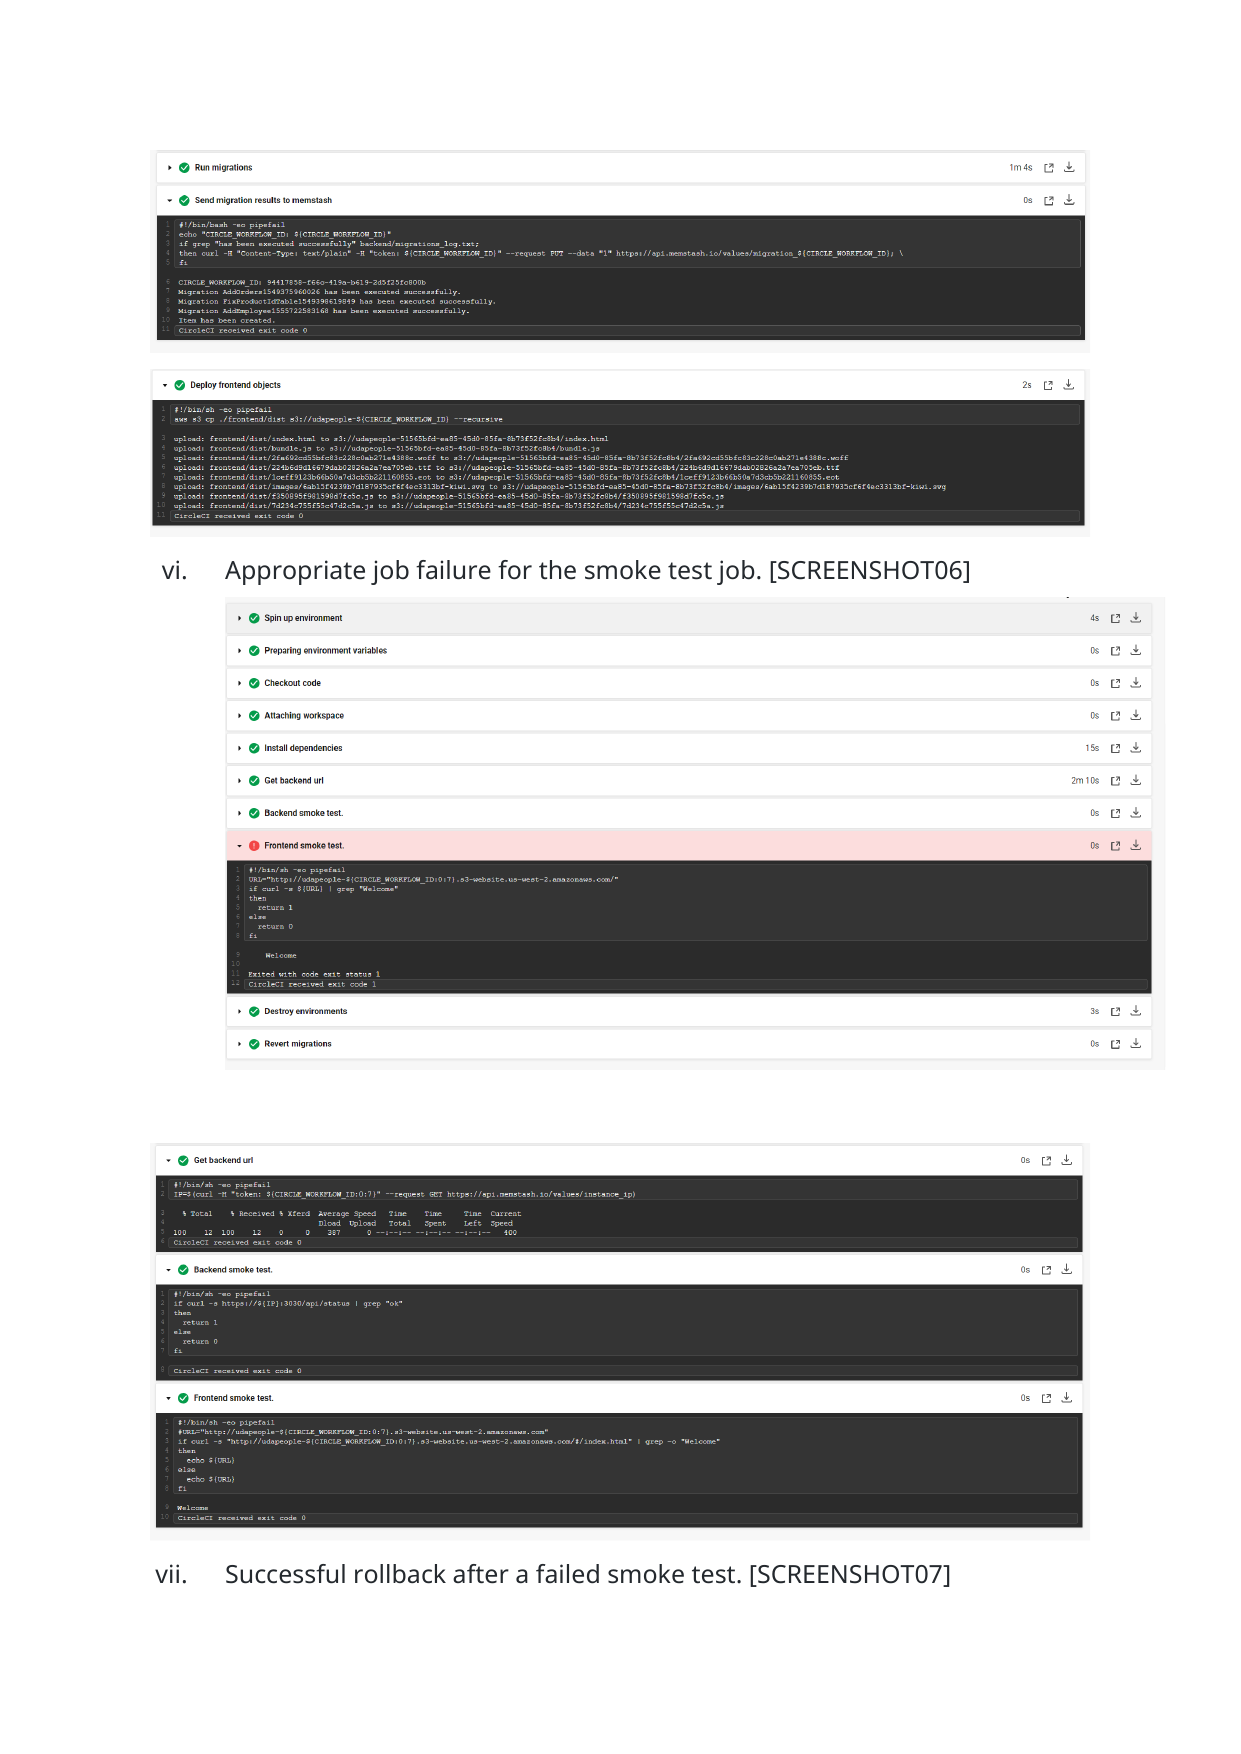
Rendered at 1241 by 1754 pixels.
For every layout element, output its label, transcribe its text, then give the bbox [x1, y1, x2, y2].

list Successful rollback after a failed smoke test. [SCREENSHOT07] [187, 1557, 1090, 1591]
list Appropriate job failure for the smoke test job. [SCREENSHOT06] [187, 553, 1090, 587]
